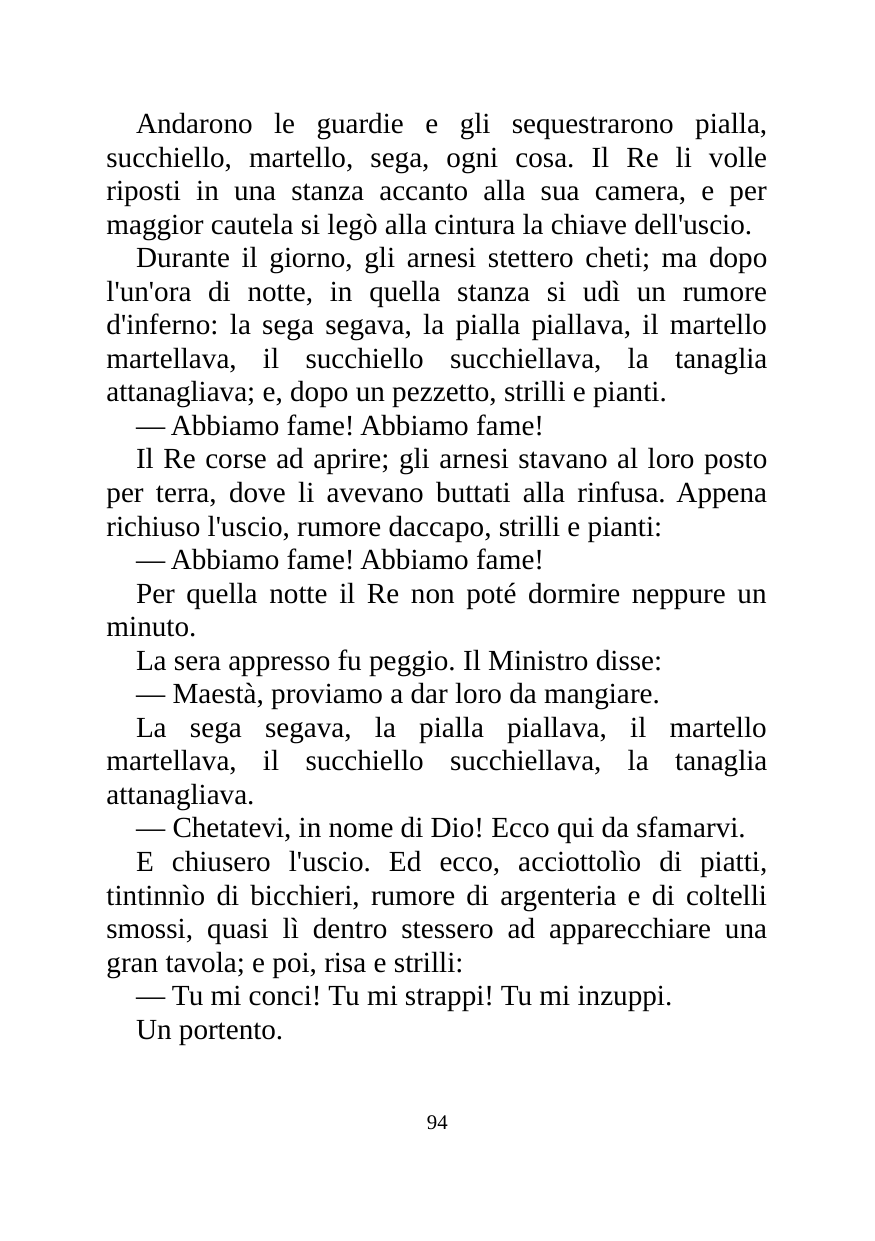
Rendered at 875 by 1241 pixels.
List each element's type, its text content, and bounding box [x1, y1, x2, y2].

text — Maestà, proviamo a dar loro da mangiare. [106, 676, 768, 710]
text — Abbiamo fame! Abbiamo fame! [106, 408, 768, 442]
text Per quella notte il Re non poté dormire neppure un minuto. [106, 576, 768, 643]
text — Chetatevi, in nome di Dio! Ecco qui da sfamarvi. [106, 811, 768, 844]
text — Tu mi conci! Tu mi strappi! Tu mi inzuppi. [106, 978, 768, 1012]
text La sega segava, la pialla piallava, il martello martellava, il succhiello succhiellava, la tanaglia attanagliava. [106, 710, 768, 811]
text La sera appresso fu peggio. Il Ministro disse: [106, 643, 768, 676]
text E chiusero l'uscio. Ed ecco, acciottolìo di piatti, tintinnìo di bicchieri, rumore di argenteria e di coltelli smossi, quasi lì dentro stessero ad apparecchiare una gran tavola; e poi, risa e strilli: [106, 844, 768, 978]
text Durante il giorno, gli arnesi stettero cheti; ma dopo l'un'ora di notte, in quella stanza si udì un rumore d'inferno: la sega segava, la pialla piallava, il martello martellava, il succhiello succhiellava, la tanaglia attanagliava; e, dopo un pezzetto, strilli e pianti. [106, 240, 768, 408]
text Il Re corse ad aprire; gli arnesi stavano al loro posto per terra, dove li avevano buttati alla rinfusa. Appena richiuso l'uscio, rumore daccapo, strilli e pianti: [106, 442, 768, 542]
text Andarono le guardie e gli sequestrarono pialla, succhiello, martello, sega, ogni cosa. Il Re li volle riposti in una stanza accanto alla sua camera, e per maggior cautela si legò alla cintura la chiave dell'uscio. [106, 106, 768, 240]
text Un portento. [106, 1012, 768, 1045]
text — Abbiamo fame! Abbiamo fame! [106, 542, 768, 576]
